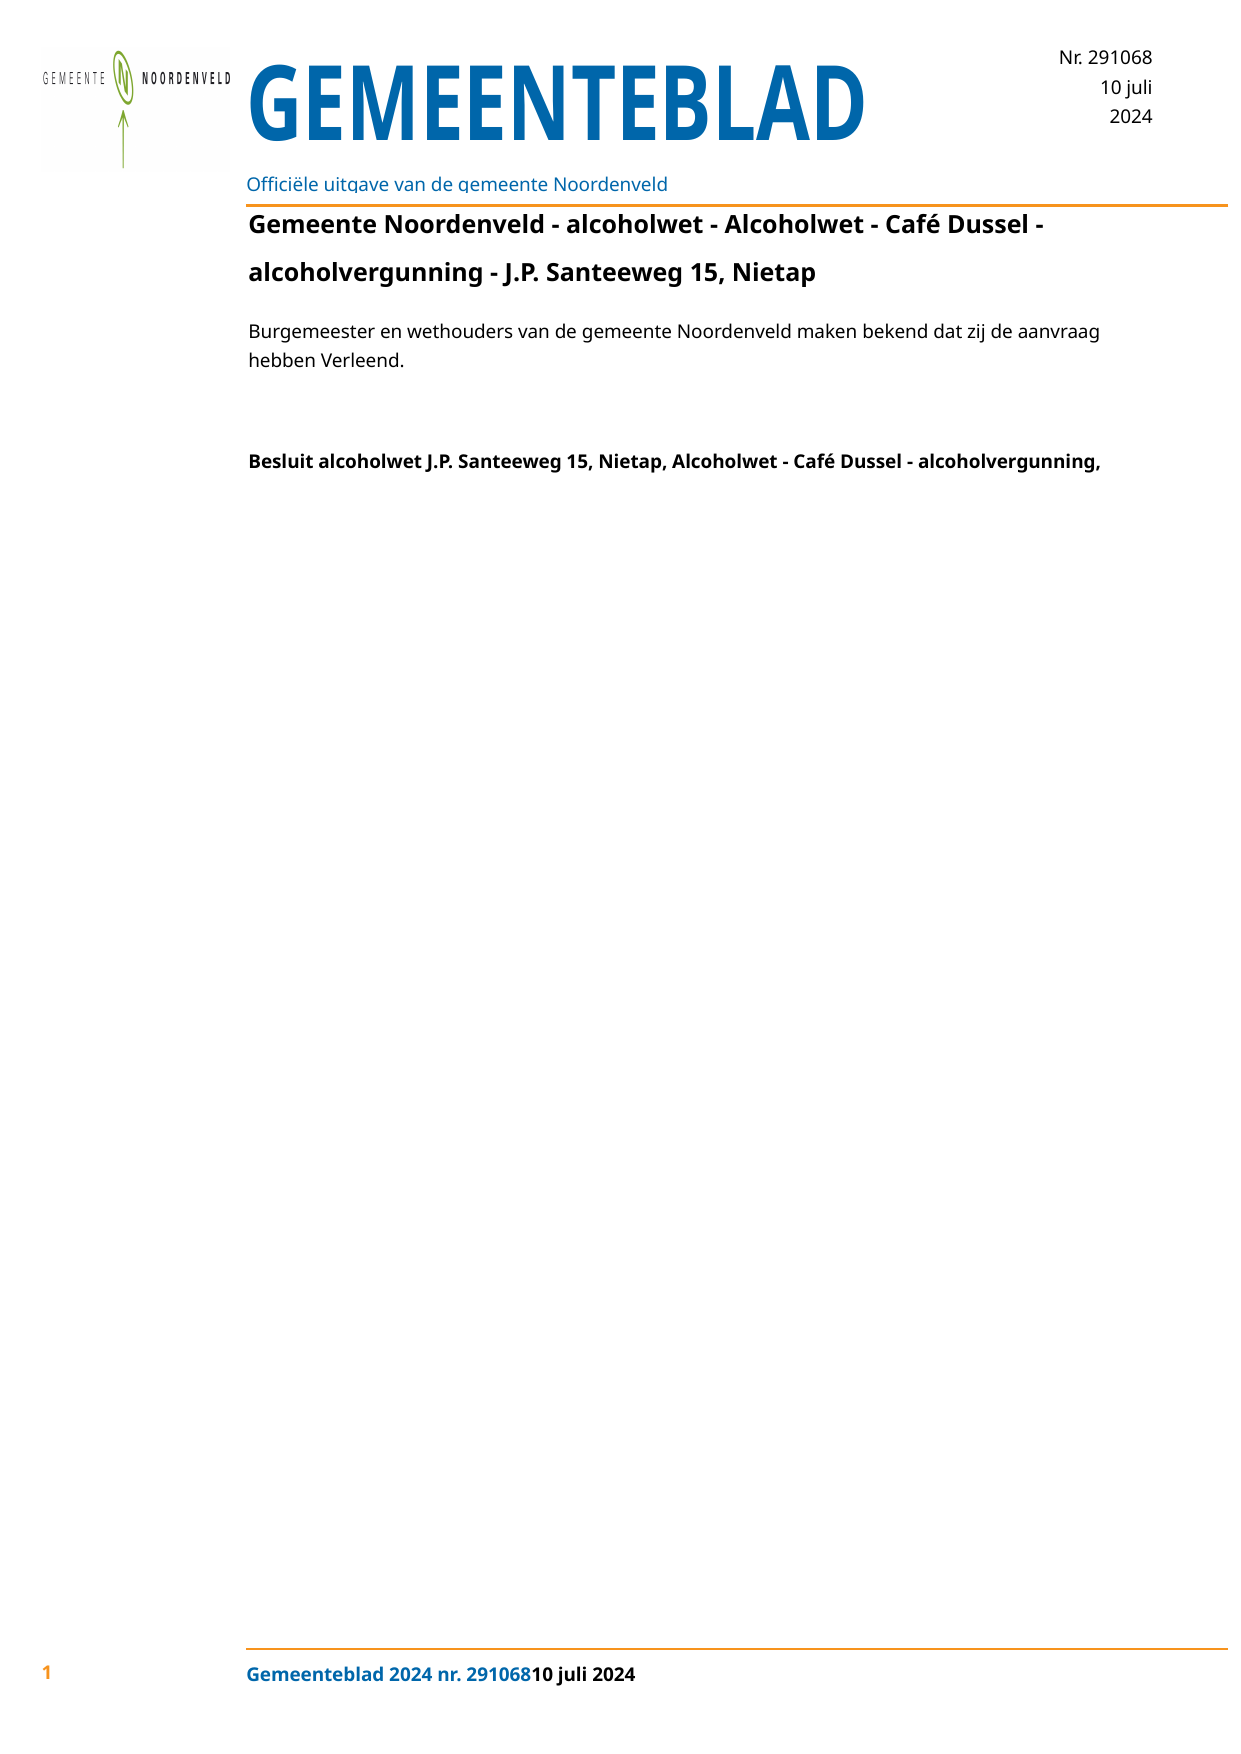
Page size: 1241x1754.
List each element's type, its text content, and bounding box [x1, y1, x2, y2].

text Besluit alcoholwet J.P. Santeeweg 15, Nietap, Alcoholwet - Café Dussel - alcoholvergunning, [248, 448, 1152, 474]
text Burgemeester en wethouders van de gemeente Noordenveld maken bekend dat zij de aanvraag hebben Verleend. [248, 318, 1152, 373]
text Gemeente Noordenveld - alcoholwet - Alcoholwet - Café Dussel - alcoholvergunning - J.P. Santeeweg 15, Nietap [248, 207, 1152, 288]
picture [41, 47, 231, 172]
